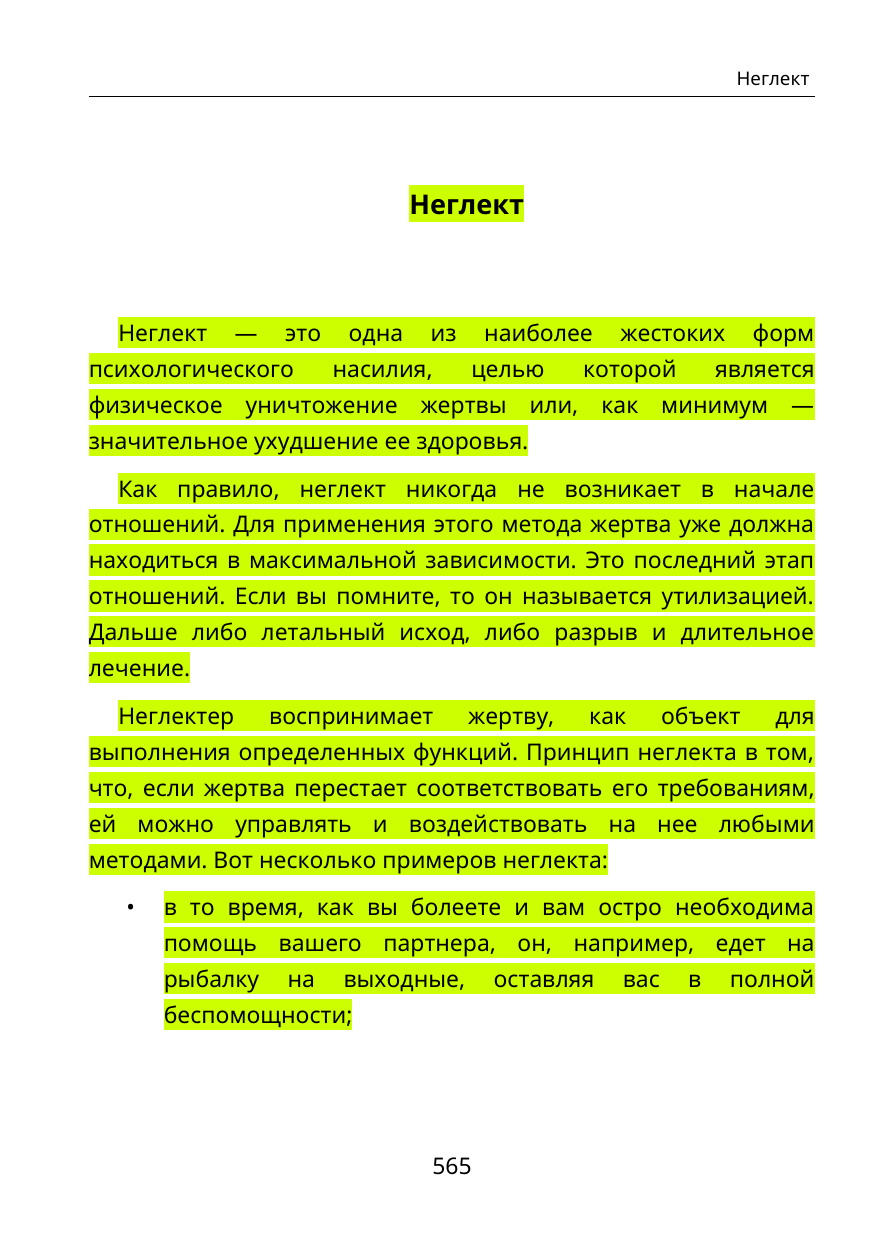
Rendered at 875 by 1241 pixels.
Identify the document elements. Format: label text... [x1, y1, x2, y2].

text Неглект — это одна из наиболее жестоких форм психологического насилия, целью которой является физическое уничтожение жертвы или, как минимум — значительное ухудшение ее здоровья. [88, 317, 815, 456]
text Неглектер воспринимает жертву, как объект для выполнения определенных функций. Принцип неглекта в том, что, если жертва перестает соответствовать его требованиям, ей можно управлять и воздействовать на нее любыми методами. Вот несколько примеров неглекта: [88, 700, 815, 875]
subtitle Неглект [88, 185, 815, 222]
list в то время, как вы болеете и вам остро необходима помощь вашего партнера, он, например, едет на рыбалку на выходные, оставляя вас в полной беспомощности; [126, 891, 815, 1030]
text Как правило, неглект никогда не возникает в начале отношений. Для применения этого метода жертва уже должна находиться в максимальной зависимости. Это последний этап отношений. Если вы помните, то он называется утилизацией. Дальше либо летальный исход, либо разрыв и длительное лечение. [88, 472, 815, 683]
